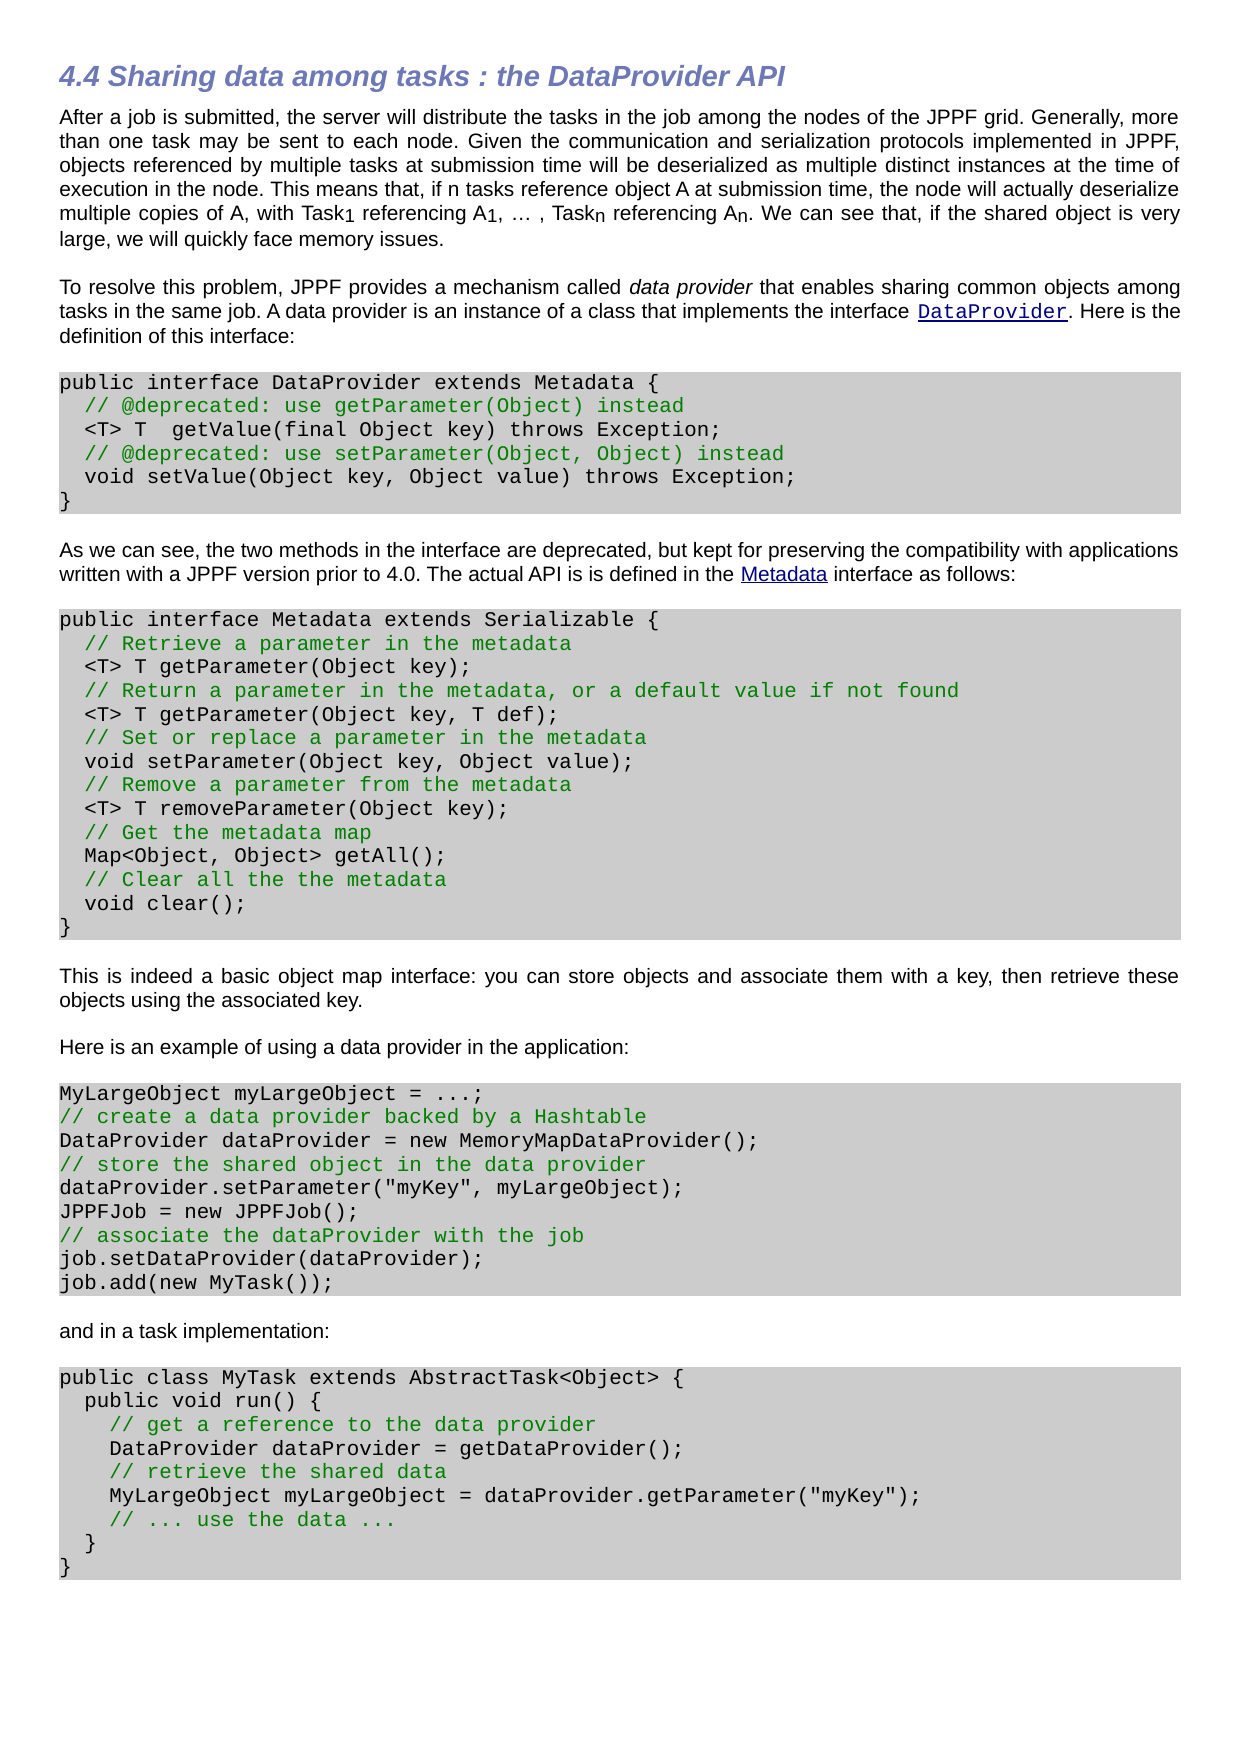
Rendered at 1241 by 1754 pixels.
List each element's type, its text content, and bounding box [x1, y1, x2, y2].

text MyLargeObject myLargeObject = dataProvider.getParameter("myKey"); [59, 1485, 1181, 1509]
text // ... use the data ... [59, 1509, 1181, 1532]
text } [59, 916, 1181, 940]
text // get a reference to the data provider [59, 1414, 1181, 1438]
text void clear(); [59, 893, 1181, 916]
text job.setDataProvider(dataProvider); [59, 1248, 1181, 1272]
text public interface DataProvider extends Metadata { [59, 372, 1181, 396]
text After a job is submitted, the server will distribute the tasks in the job among the nodes of the JPPF grid. Generally, more than one task may be sent to each node. Given the communication and serialization protocols implemented in JPPF, objects referenced by multiple tasks at submission time will be deserialized as multiple distinct instances at the time of execution in the node. This means that, if n tasks reference object A at submission time, the node will actually deserialize multiple copies of A, with Task1 referencing A1, … , Taskn referencing An. We can see that, if the shared object is very large, we will quickly face memory issues. [59, 105, 1181, 251]
text // Return a parameter in the metadata, or a default value if not found [59, 680, 1181, 703]
text // Retrieve a parameter in the metadata [59, 633, 1181, 656]
text // Remove a parameter from the metadata [59, 774, 1181, 798]
text <T> T getParameter(Object key); [59, 656, 1181, 680]
text <T> T removeParameter(Object key); [59, 798, 1181, 822]
text void setValue(Object key, Object value) throws Exception; [59, 466, 1181, 490]
text dataProvider.setParameter("myKey", myLargeObject); [59, 1177, 1181, 1201]
text } [59, 1532, 1181, 1556]
text public void run() { [59, 1391, 1181, 1414]
text // Get the metadata map [59, 822, 1181, 845]
text job.add(new MyTask()); [59, 1272, 1181, 1296]
text // @deprecated: use getParameter(Object) instead [59, 396, 1181, 419]
text // retrieve the shared data [59, 1461, 1181, 1485]
text and in a task implementation: [59, 1319, 1181, 1343]
text MyLargeObject myLargeObject = ...; [59, 1083, 1181, 1106]
text DataProvider dataProvider = new MemoryMapDataProvider(); [59, 1130, 1181, 1154]
text As we can see, the two methods in the interface are deprecated, but kept for preserving the compatibility with applications written with a JPPF version prior to 4.0. The actual API is is defined in the Metadata interface as follows: [59, 537, 1181, 585]
subtitle Sharing data among tasks : the DataProvider API [59, 59, 1181, 93]
text // associate the dataProvider with the job [59, 1225, 1181, 1248]
text public class MyTask extends AbstractTask<Object> { [59, 1367, 1181, 1391]
text void setParameter(Object key, Object value); [59, 751, 1181, 774]
text JPPFJob = new JPPFJob(); [59, 1201, 1181, 1225]
text <T> T getValue(final Object key) throws Exception; [59, 419, 1181, 443]
text <T> T getParameter(Object key, T def); [59, 703, 1181, 727]
text // @deprecated: use setParameter(Object, Object) instead [59, 443, 1181, 466]
text // Clear all the the metadata [59, 869, 1181, 893]
text This is indeed a basic object map interface: you can store objects and associate them with a key, then retrieve these objects using the associated key. [59, 964, 1181, 1012]
text // store the shared object in the data provider [59, 1154, 1181, 1177]
text // Set or replace a parameter in the metadata [59, 727, 1181, 751]
text } [59, 490, 1181, 514]
text DataProvider dataProvider = getDataProvider(); [59, 1438, 1181, 1461]
text public interface Metadata extends Serializable { [59, 609, 1181, 633]
text To resolve this problem, JPPF provides a mechanism called data provider that enables sharing common objects among tasks in the same job. A data provider is an instance of a class that implements the interface DataProvider. Here is the definition of this interface: [59, 274, 1181, 348]
text } [59, 1556, 1181, 1580]
text // create a data provider backed by a Hashtable [59, 1106, 1181, 1130]
text Here is an example of using a data provider in the application: [59, 1035, 1181, 1059]
text Map<Object, Object> getAll(); [59, 845, 1181, 869]
